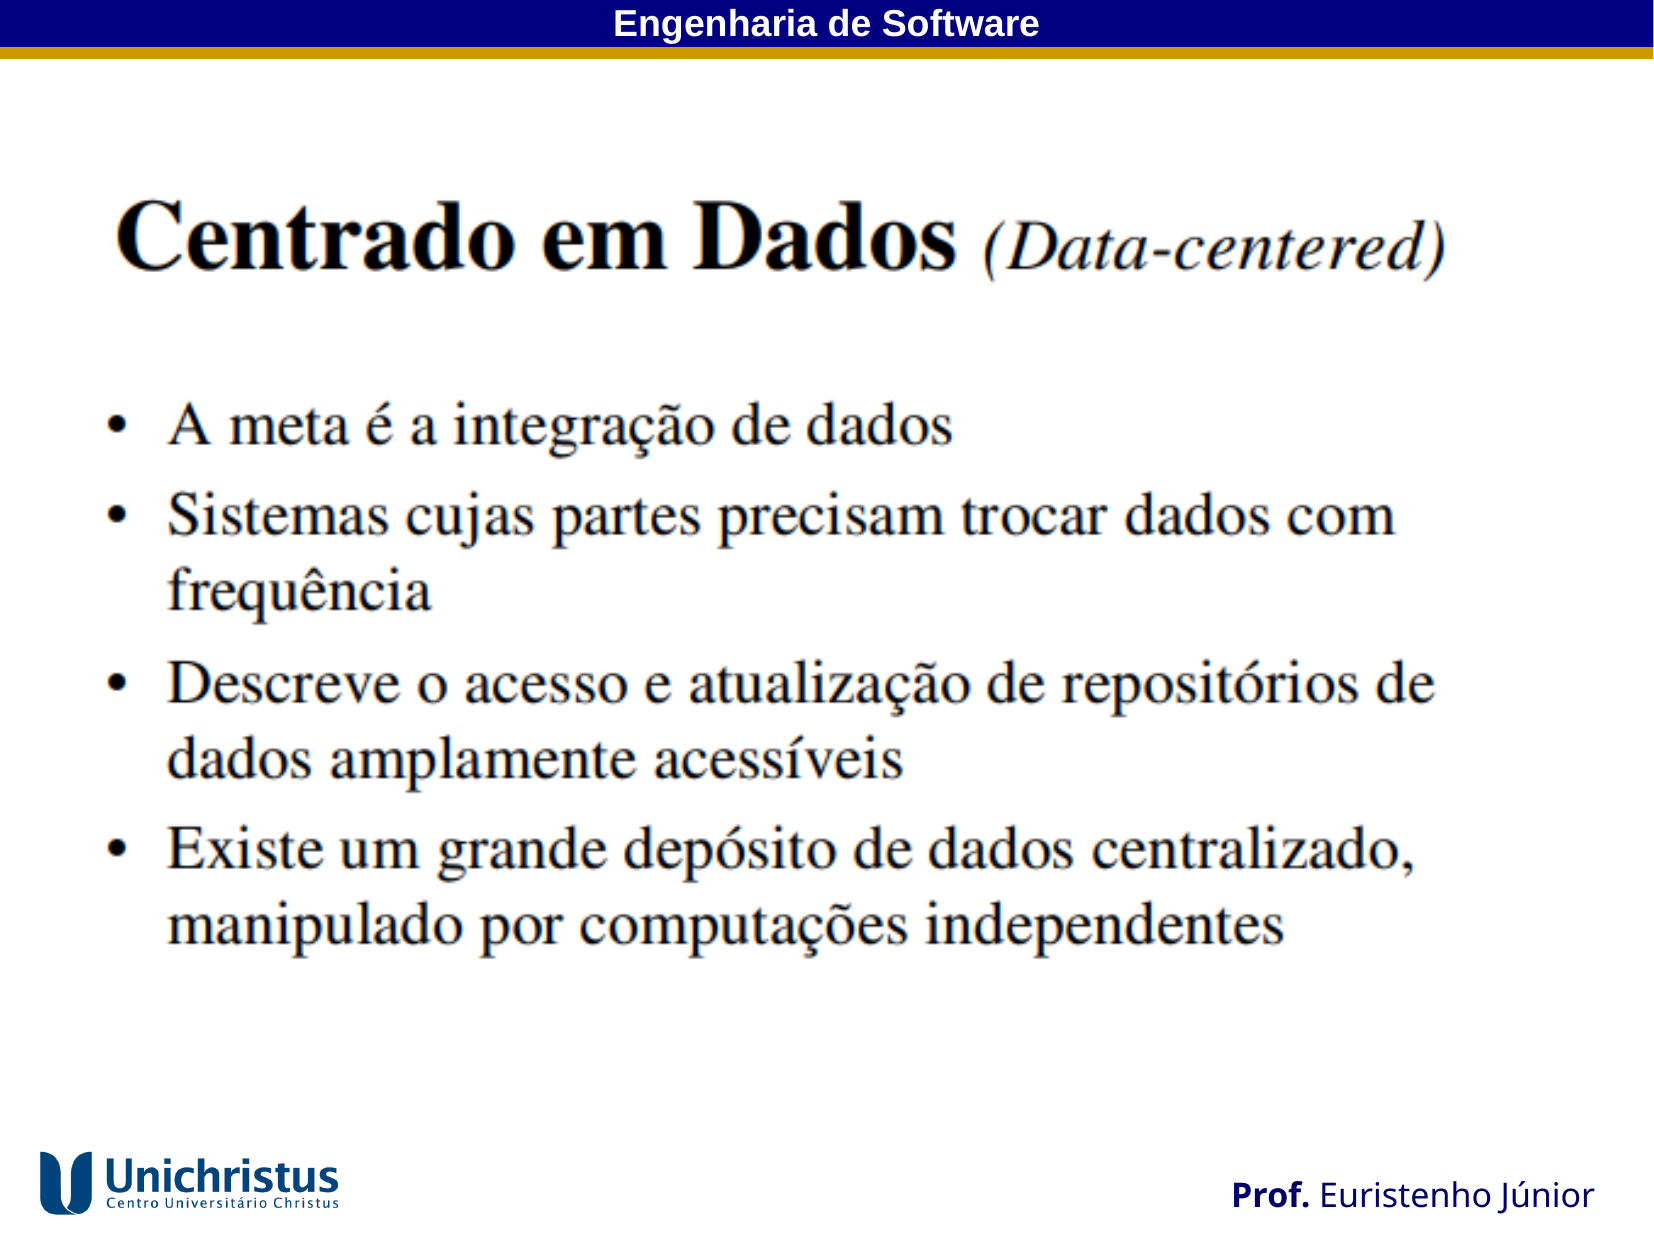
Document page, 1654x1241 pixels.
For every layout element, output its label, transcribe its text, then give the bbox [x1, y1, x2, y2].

picture [70, 177, 1515, 981]
text_box [0, 47, 1654, 60]
text_box Engenharia de Software [0, 0, 1654, 47]
picture [35, 1148, 343, 1217]
text_box Prof. Euristenho Júnior [1216, 1163, 1654, 1224]
